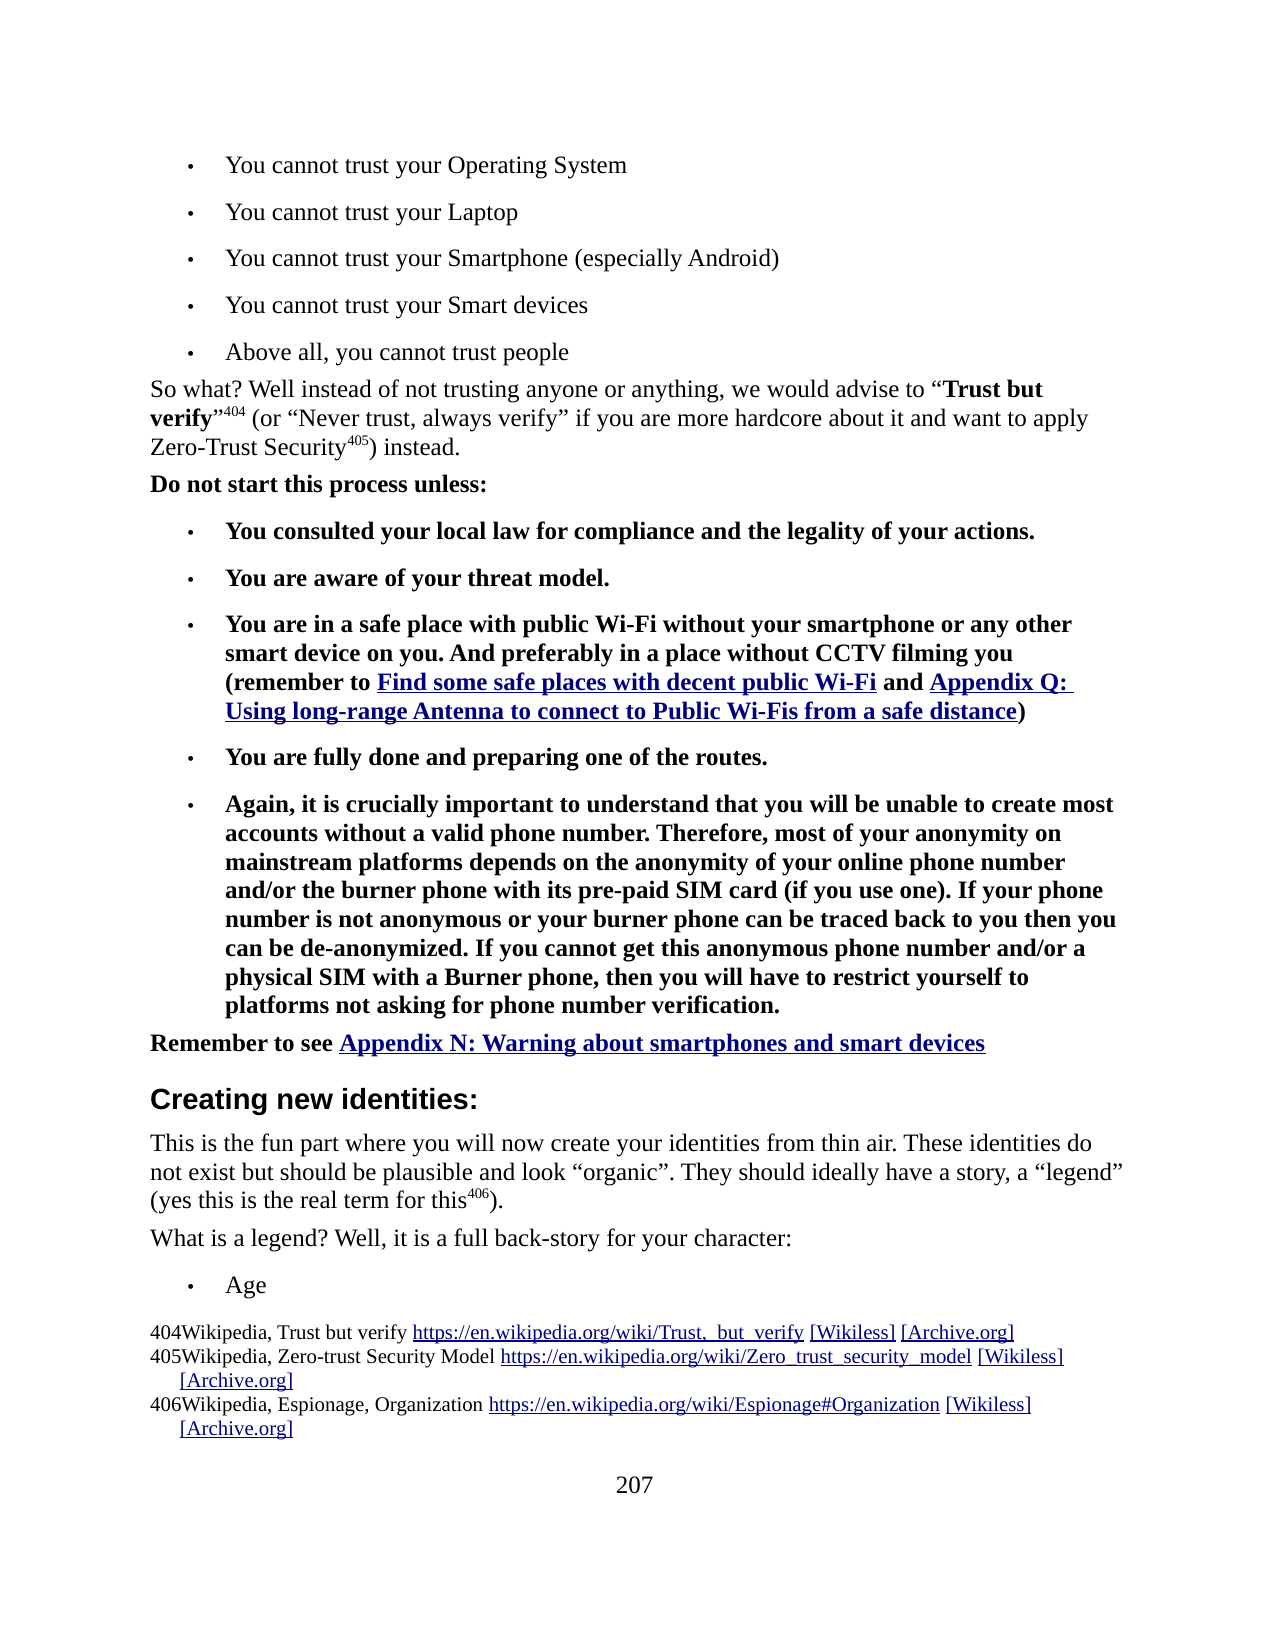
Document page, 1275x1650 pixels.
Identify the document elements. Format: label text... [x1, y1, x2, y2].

list Above all, you cannot trust people [187, 337, 1125, 365]
list Again, it is crucially important to understand that you will be unable to create most accounts without a valid phone number. Therefore, most of your anonymity on mainstream platforms depends on the anonymity of your online phone number and/or the burner phone with its pre-paid SIM card (if you use one). If your phone number is not anonymous or your burner phone can be traced back to you then you can be de-anonymized. If you cannot get this anonymous phone number and/or a physical SIM with a Burner phone, then you will have to restrict yourself to platforms not asking for phone number verification. [187, 789, 1125, 1019]
text This is the fun part where you will now create your identities from thin air. These identities do not exist but should be plausible and look “organic”. They should ideally have a story, a “legend” (yes this is the real term for this). [150, 1128, 1125, 1214]
list You are fully done and preparing one of the routes. [187, 742, 1125, 771]
subtitle Creating new identities: [150, 1082, 1125, 1115]
list You are aware of your threat model. [187, 563, 1125, 592]
text Wikipedia, Espionage, Organization https://en.wikipedia.org/wiki/Espionage#Organization [Wikiless] [Archive.org] [150, 1392, 1125, 1440]
text Wikipedia, Zero-trust Security Model https://en.wikipedia.org/wiki/Zero_trust_security_model [Wikiless] [Archive.org] [150, 1344, 1125, 1392]
text Do not start this process unless: [150, 469, 1125, 498]
list Age [187, 1270, 1125, 1298]
text Wikipedia, Trust but verify https://en.wikipedia.org/wiki/Trust,_but_verify [Wikiless] [Archive.org] [150, 1320, 1125, 1344]
text What is a legend? Well, it is a full back-story for your character: [150, 1223, 1125, 1252]
text Remember to see Appendix N: Warning about smartphones and smart devices [150, 1028, 1125, 1057]
list You cannot trust your Smartphone (especially Android) [187, 243, 1125, 272]
list You cannot trust your Operating System [187, 150, 1125, 179]
list You cannot trust your Smart devices [187, 290, 1125, 319]
list You are in a safe place with public Wi-Fi without your smartphone or any other smart device on you. And preferably in a place without CCTV filming you (remember to Find some safe places with decent public Wi-Fi and Appendix Q: Using long-range Antenna to connect to Public Wi-Fis from a safe distance) [187, 609, 1125, 724]
list You cannot trust your Laptop [187, 197, 1125, 225]
text So what? Well instead of not trusting anyone or anything, we would advise to “Trust but verify” (or “Never trust, always verify” if you are more hardcore about it and want to apply Zero-Trust Security) instead. [150, 374, 1125, 461]
list You consulted your local law for compliance and the legality of your actions. [187, 516, 1125, 545]
